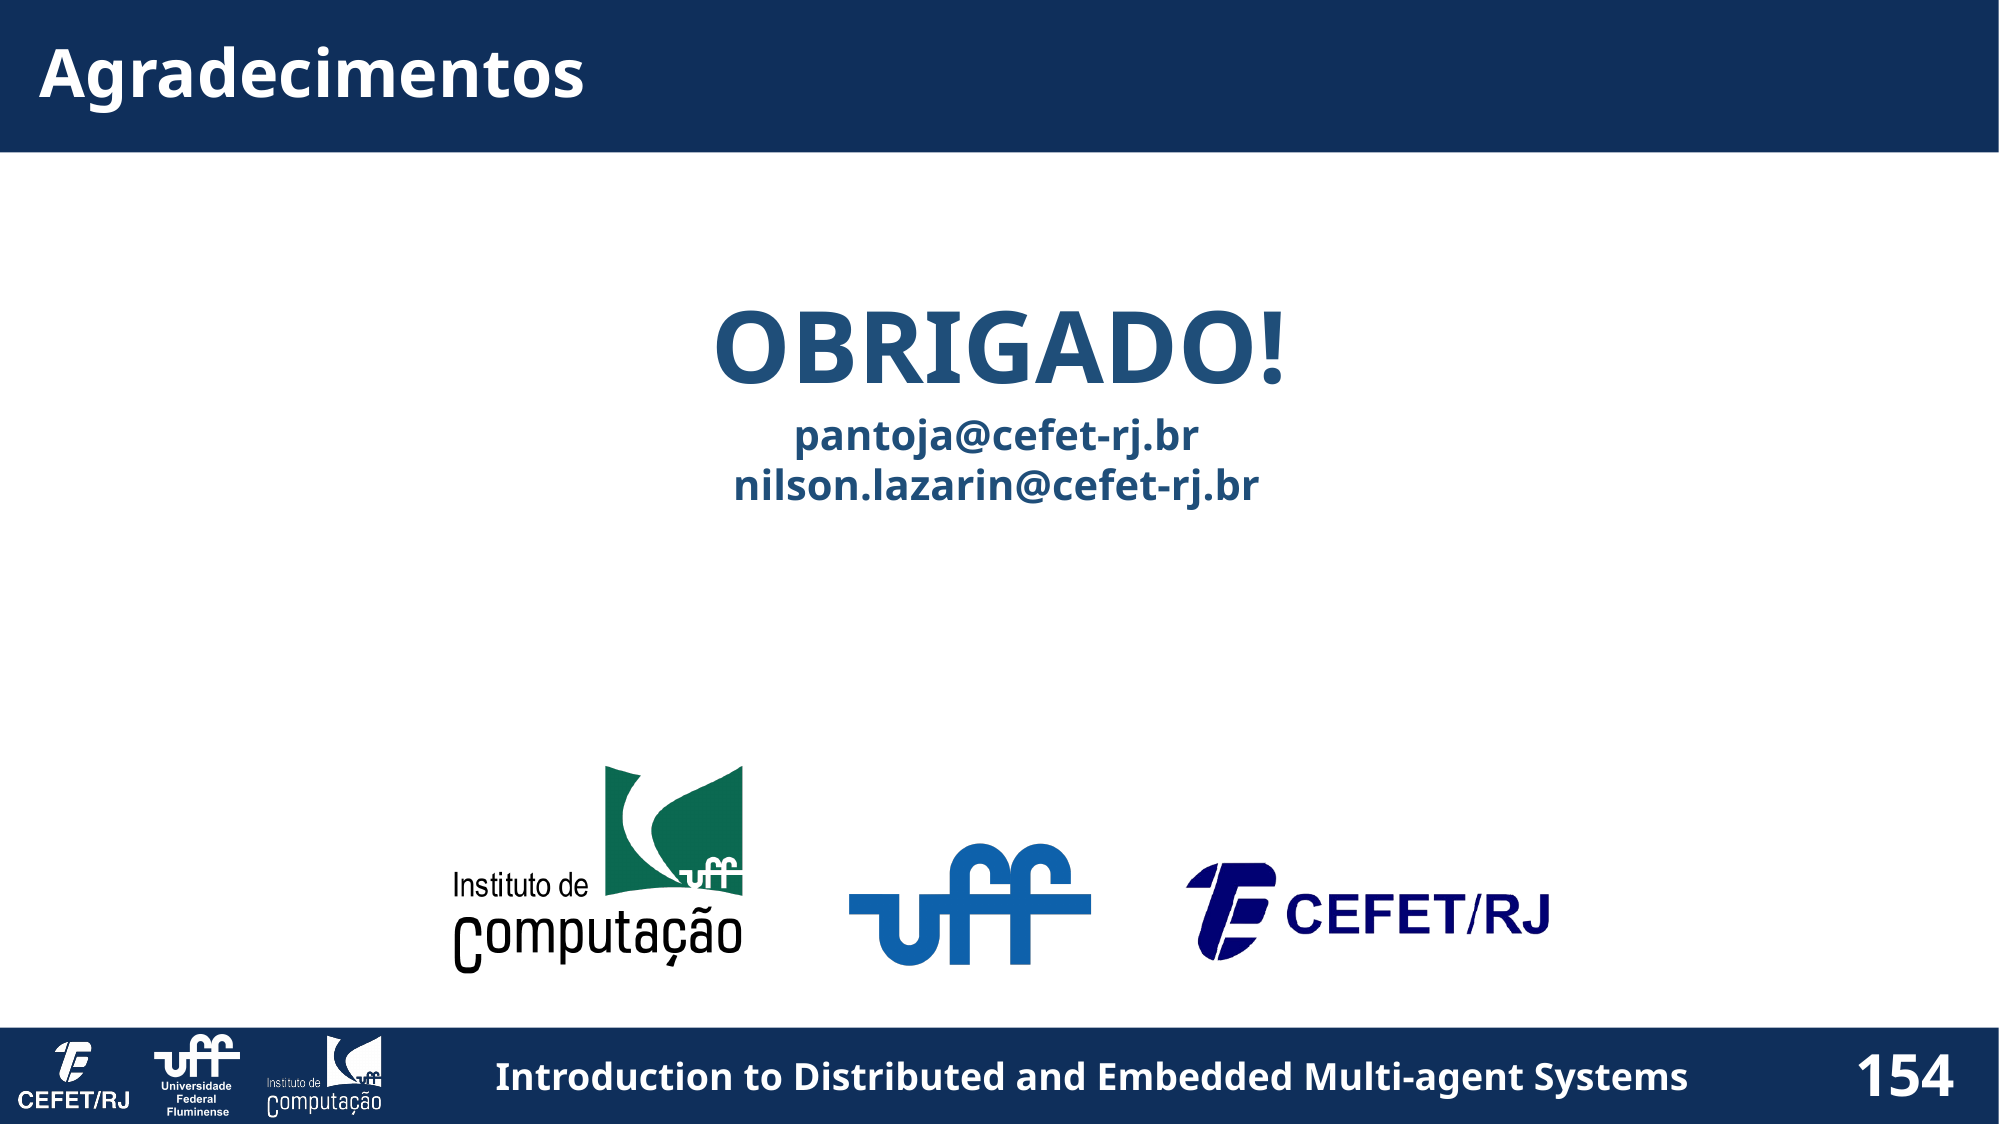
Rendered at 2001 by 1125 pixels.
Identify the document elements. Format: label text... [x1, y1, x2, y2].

text_box OBRIGADO! [627, 276, 1371, 412]
text_box Agradecimentos [25, 23, 1999, 119]
picture [265, 1033, 383, 1118]
picture [1185, 862, 1555, 961]
text_box pantoja@cefet-rj.br nilson.lazarin@cefet-rj.br [718, 401, 1276, 517]
picture [846, 841, 1094, 968]
picture [153, 1033, 241, 1121]
picture [18, 1021, 129, 1125]
picture [451, 763, 746, 975]
